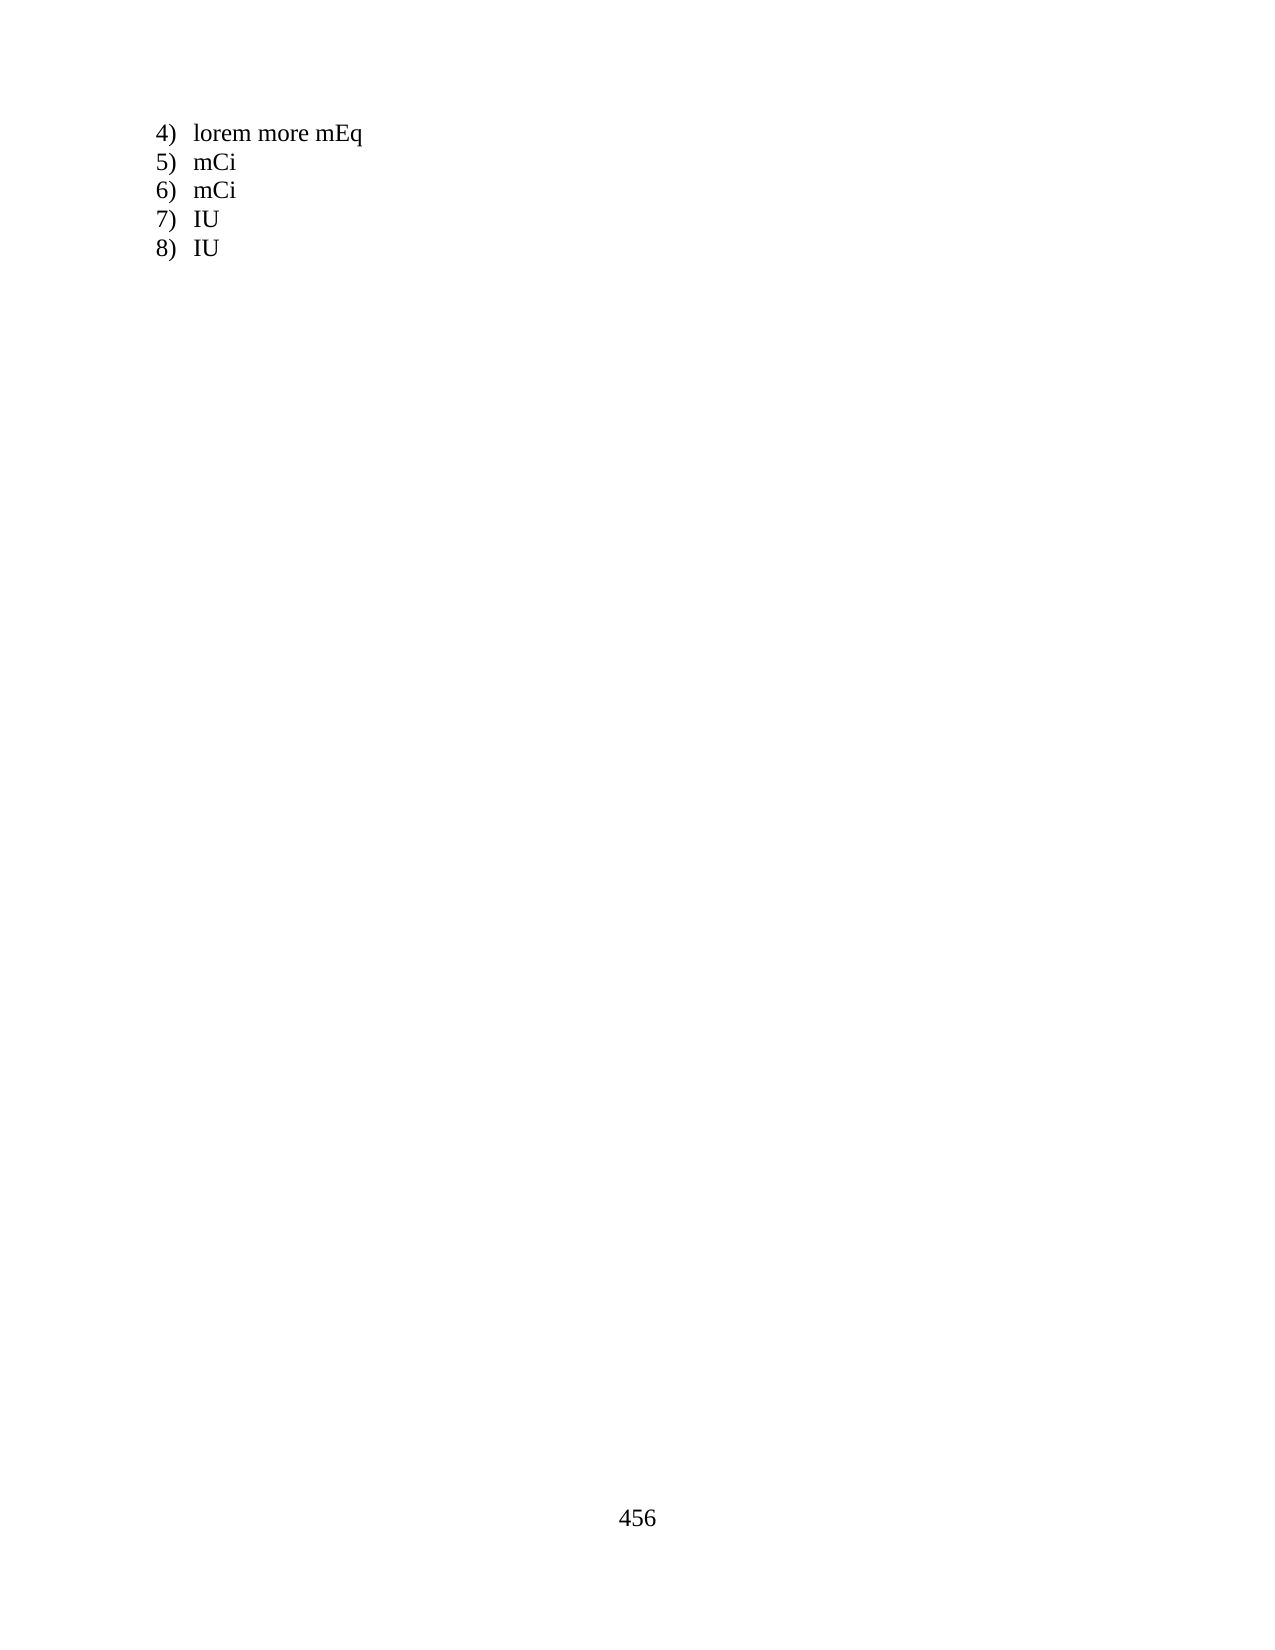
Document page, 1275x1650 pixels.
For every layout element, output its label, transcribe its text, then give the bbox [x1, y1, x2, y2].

list lorem more mEq [156, 118, 1157, 147]
list IU [156, 233, 1157, 262]
list mCi [156, 176, 1157, 204]
list IU [156, 204, 1157, 233]
list mCi [156, 147, 1157, 176]
